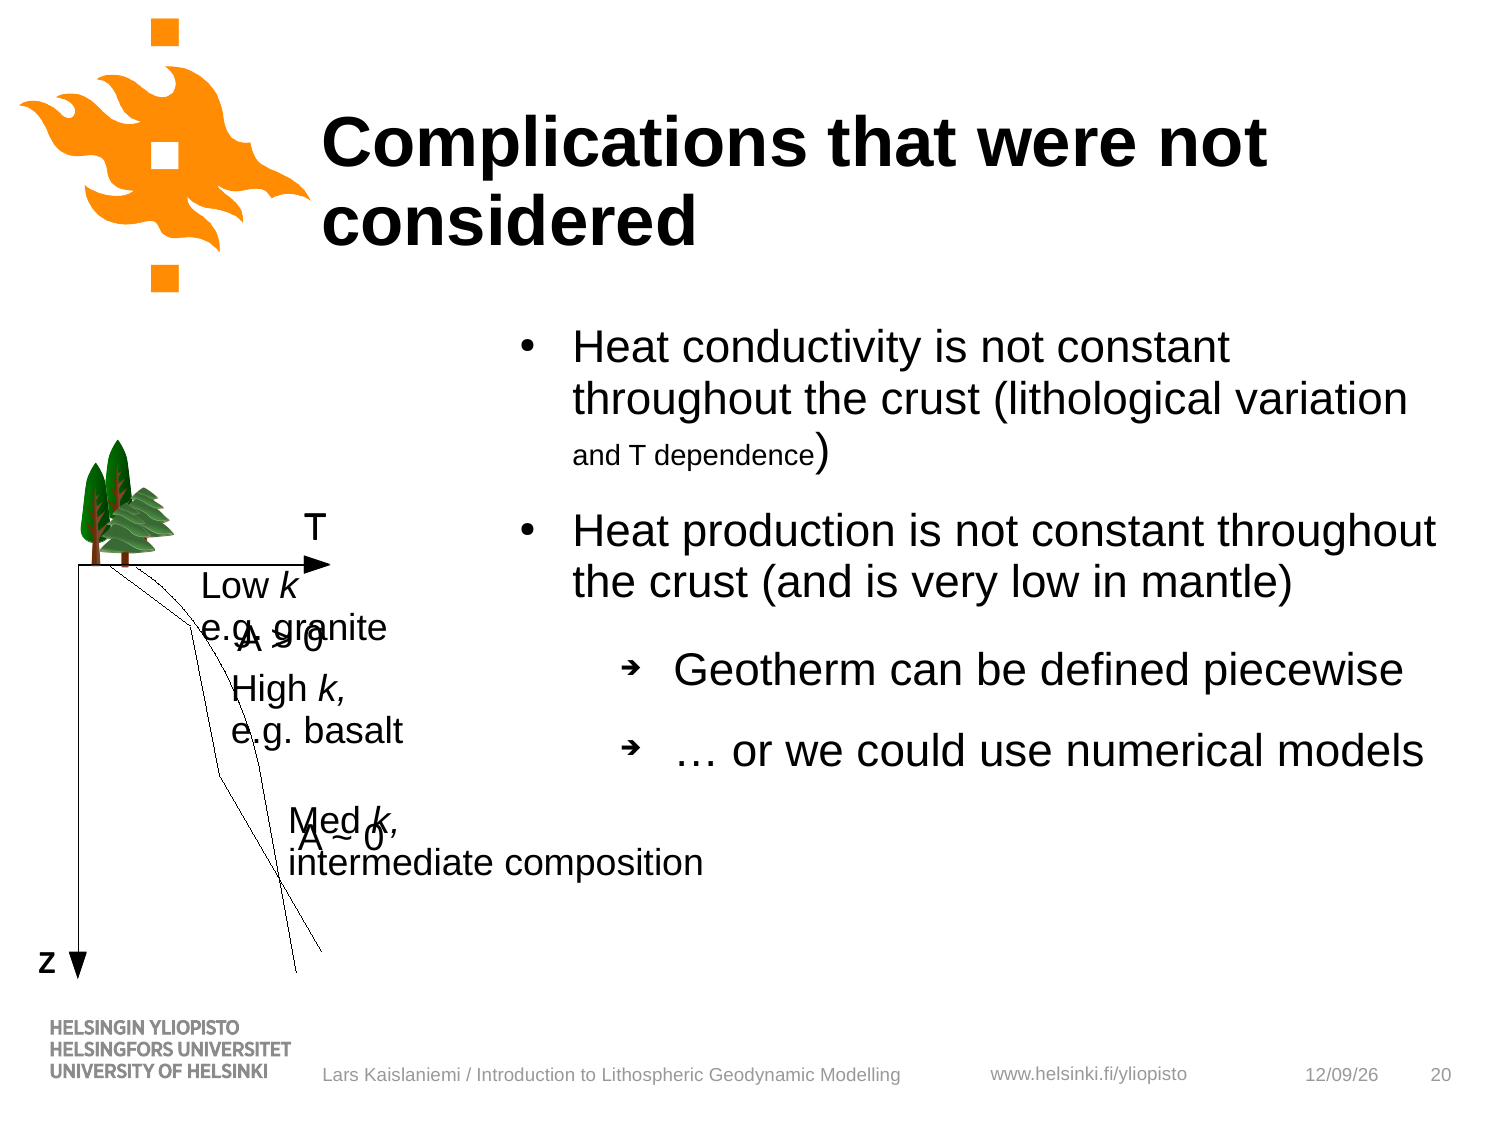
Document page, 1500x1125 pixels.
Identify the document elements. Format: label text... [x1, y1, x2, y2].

list Geotherm can be defined piecewise … or we could use numerical models [602, 644, 1440, 984]
text_box High k, e.g. basalt [216, 660, 419, 759]
text_box T [289, 498, 342, 556]
picture [0, 0, 337, 318]
text_box A > 0 [222, 656, 343, 660]
picture [79, 565, 156, 578]
text_box Low k e.g. granite [185, 556, 403, 656]
picture [32, 1001, 309, 1096]
list Heat conductivity is not constant throughout the crust (lithological variation and T dependence) Heat production is not constant throughout the crust (and is very low in mantle) [501, 321, 1447, 661]
picture [72, 437, 175, 572]
text_box Med k, intermediate composition [273, 792, 602, 892]
text_box z [23, 930, 72, 988]
title Complications that were not considered [321, 87, 1447, 276]
